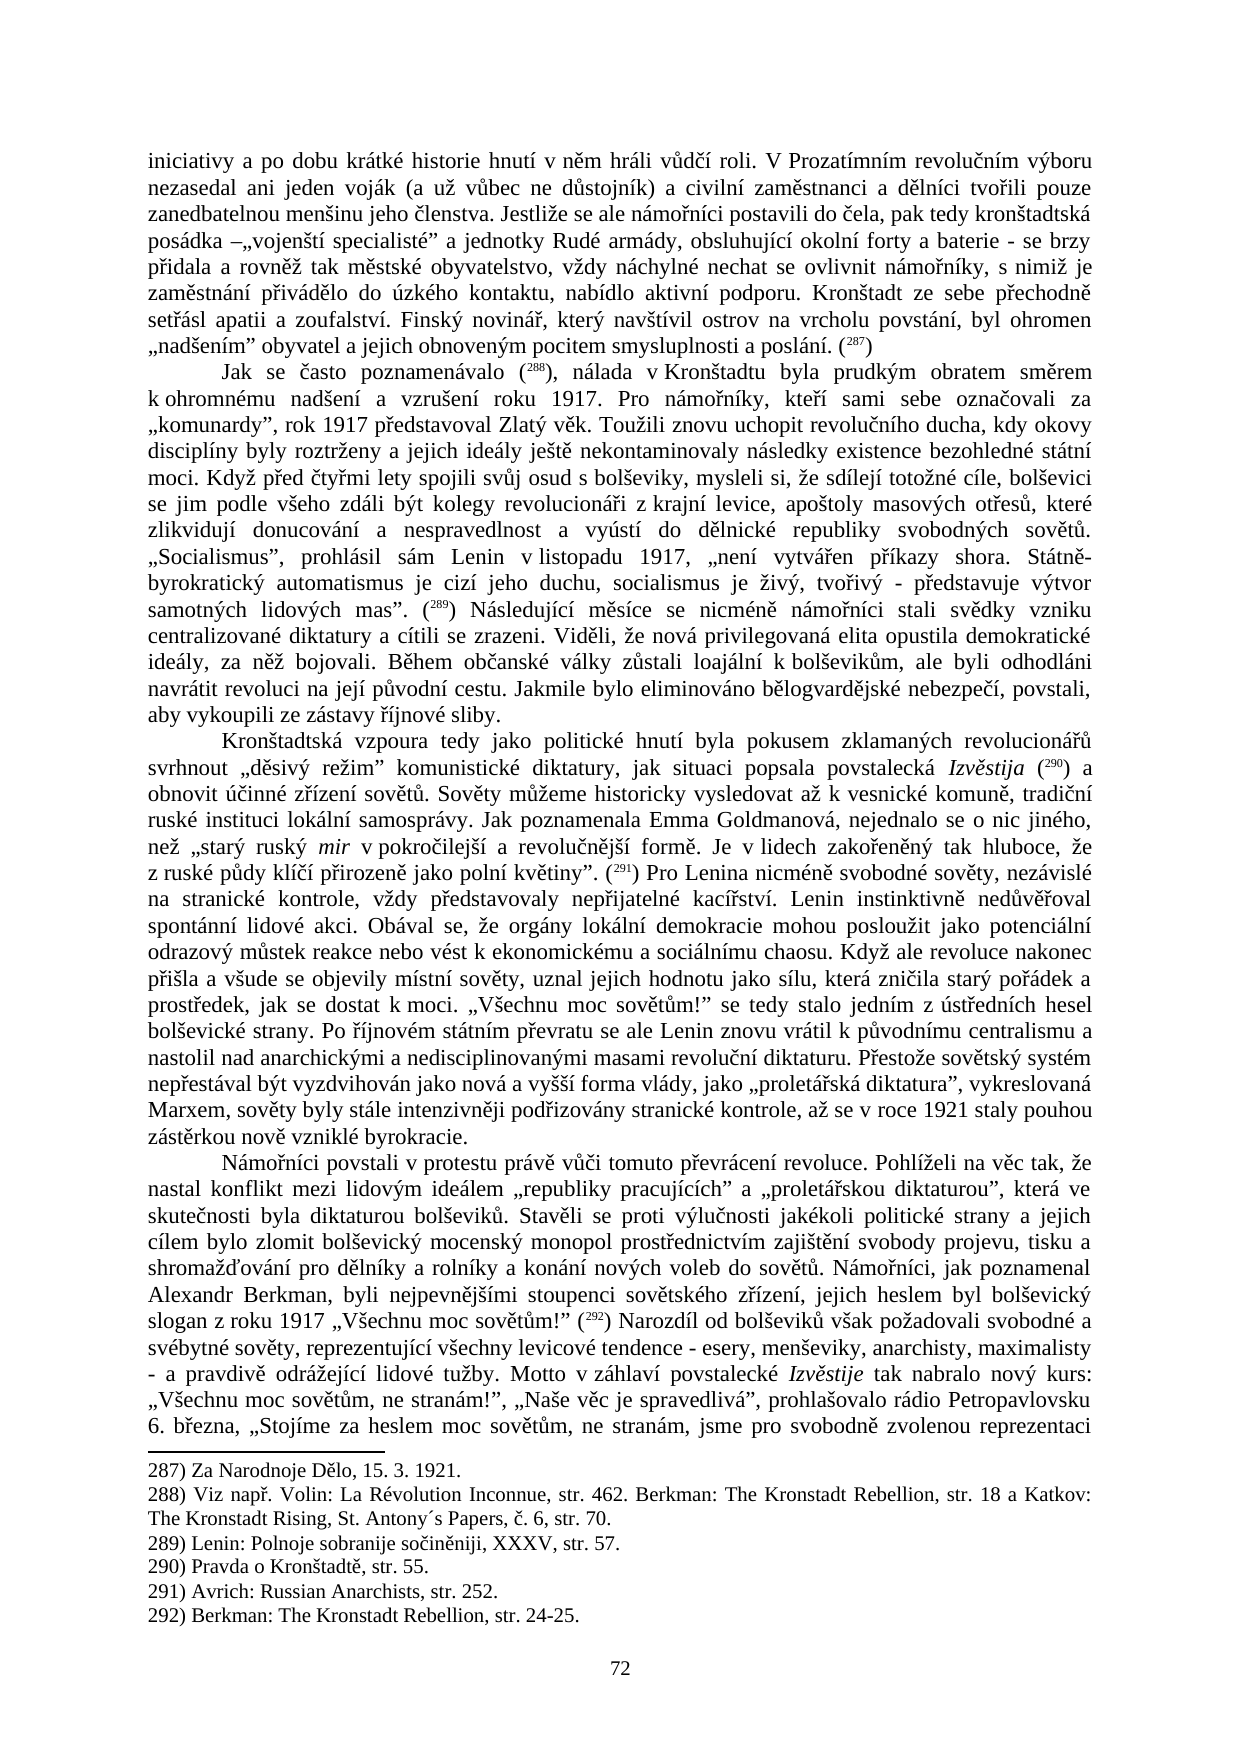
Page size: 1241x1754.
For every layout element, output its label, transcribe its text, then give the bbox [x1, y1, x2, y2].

text ) Za Narodnoje Dělo, 15. 3. 1921. [148, 1458, 1093, 1482]
text Kronštadtská vzpoura tedy jako politické hnutí byla pokusem zklamaných revolucionářů svrhnout „děsivý režim” komunistické diktatury, jak situaci popsala povstalecká Izvěstija () a obnovit účinné zřízení sovětů. Sověty můžeme historicky vysledovat až k vesnické komuně, tradiční ruské instituci lokální samosprávy. Jak poznamenala Emma Goldmanová, nejednalo se o nic jiného, než „starý ruský mir v pokročilejší a revolučnější formě. Je v lidech zakořeněný tak hluboce, že z ruské půdy klíčí přirozeně jako polní květiny”. () Pro Lenina nicméně svobodné sověty, nezávislé na stranické kontrole, vždy představovaly nepřijatelné kacířství. Lenin instinktivně nedůvěřoval spontánní lidové akci. Obával se, že orgány lokální demokracie mohou posloužit jako potenciální odrazový můstek reakce nebo vést k ekonomickému a sociálnímu chaosu. Když ale revoluce nakonec přišla a všude se objevily místní sověty, uznal jejich hodnotu jako sílu, která zničila starý pořádek a prostředek, jak se dostat k moci. „Všechnu moc sovětům!” se tedy stalo jedním z ústředních hesel bolševické strany. Po říjnovém státním převratu se ale Lenin znovu vrátil k původnímu centralismu a nastolil nad anarchickými a nedisciplinovanými masami revoluční diktaturu. Přestože sovětský systém nepřestával být vyzdvihován jako nová a vyšší forma vlády, jako „proletářská diktatura”, vykreslovaná Marxem, sověty byly stále intenzivněji podřizovány stranické kontrole, až se v roce 1921 staly pouhou zástěrkou nově vzniklé byrokracie. [148, 727, 1093, 1149]
text iniciativy a po dobu krátké historie hnutí v něm hráli vůdčí roli. V Prozatímním revolučním výboru nezasedal ani jeden voják (a už vůbec ne důstojník) a civilní zaměstnanci a dělníci tvořili pouze zanedbatelnou menšinu jeho členstva. Jestliže se ale námořníci postavili do čela, pak tedy kronštadtská posádka –„vojenští specialisté” a jednotky Rudé armády, obsluhující okolní forty a baterie - se brzy přidala a rovněž tak městské obyvatelstvo, vždy náchylné nechat se ovlivnit námořníky, s nimiž je zaměstnání přivádělo do úzkého kontaktu, nabídlo aktivní podporu. Kronštadt ze sebe přechodně setřásl apatii a zoufalství. Finský novinář, který navštívil ostrov na vrcholu povstání, byl ohromen „nadšením” obyvatel a jejich obnoveným pocitem smysluplnosti a poslání. () [148, 148, 1093, 358]
text ) Viz např. Volin: La Révolution Inconnue, str. 462. Berkman: The Kronstadt Rebellion, str. 18 a Katkov: The Kronstadt Rising, St. Antony´s Papers, č. 6, str. 70. [148, 1482, 1093, 1530]
text ) Pravda o Kronštadtě, str. 55. [148, 1554, 1093, 1578]
text Jak se často poznamenávalo (), nálada v Kronštadtu byla prudkým obratem směrem k ohromnému nadšení a vzrušení roku 1917. Pro námořníky, kteří sami sebe označovali za „komunardy”, rok 1917 představoval Zlatý věk. Toužili znovu uchopit revolučního ducha, kdy okovy disciplíny byly roztrženy a jejich ideály ještě nekontaminovaly následky existence bezohledné státní moci. Když před čtyřmi lety spojili svůj osud s bolševiky, mysleli si, že sdílejí totožné cíle, bolševici se jim podle všeho zdáli být kolegy revolucionáři z krajní levice, apoštoly masových otřesů, které zlikvidují donucování a nespravedlnost a vyústí do dělnické republiky svobodných sovětů. „Socialismus”, prohlásil sám Lenin v listopadu 1917, „není vytvářen příkazy shora. Státně-byrokratický automatismus je cizí jeho duchu, socialismus je živý, tvořivý - představuje výtvor samotných lidových mas”. () Následující měsíce se nicméně námořníci stali svědky vzniku centralizované diktatury a cítili se zrazeni. Viděli, že nová privilegovaná elita opustila demokratické ideály, za něž bojovali. Během občanské války zůstali loajální k bolševikům, ale byli odhodláni navrátit revoluci na její původní cestu. Jakmile bylo eliminováno bělogvardějské nebezpečí, povstali, aby vykoupili ze zástavy říjnové sliby. [148, 358, 1093, 727]
text ) Lenin: Polnoje sobranije sočiněniji, XXXV, str. 57. [148, 1530, 1093, 1554]
text ) Avrich: Russian Anarchists, str. 252. [148, 1578, 1093, 1603]
text ) Berkman: The Kronstadt Rebellion, str. 24-25. [148, 1603, 1093, 1627]
text Námořníci povstali v protestu právě vůči tomuto převrácení revoluce. Pohlíželi na věc tak, že nastal konflikt mezi lidovým ideálem „republiky pracujících” a „proletářskou diktaturou”, která ve skutečnosti byla diktaturou bolševiků. Stavěli se proti výlučnosti jakékoli politické strany a jejich cílem bylo zlomit bolševický mocenský monopol prostřednictvím zajištění svobody projevu, tisku a shromažďování pro dělníky a rolníky a konání nových voleb do sovětů. Námořníci, jak poznamenal Alexandr Berkman, byli nejpevnějšími stoupenci sovětského zřízení, jejich heslem byl bolševický slogan z roku 1917 „Všechnu moc sovětům!” () Narozdíl od bolševiků však požadovali svobodné a svébytné sověty, reprezentující všechny levicové tendence - esery, menševiky, anarchisty, maximalisty - a pravdivě odrážející lidové tužby. Motto v záhlaví povstalecké Izvěstije tak nabralo nový kurs: „Všechnu moc sovětům, ne stranám!”, „Naše věc je spravedlivá”, prohlašovalo rádio Petropavlovsku 6. března, „Stojíme za heslem moc sovětům, ne stranám, jsme pro svobodně zvolenou reprezentaci [148, 1149, 1093, 1439]
